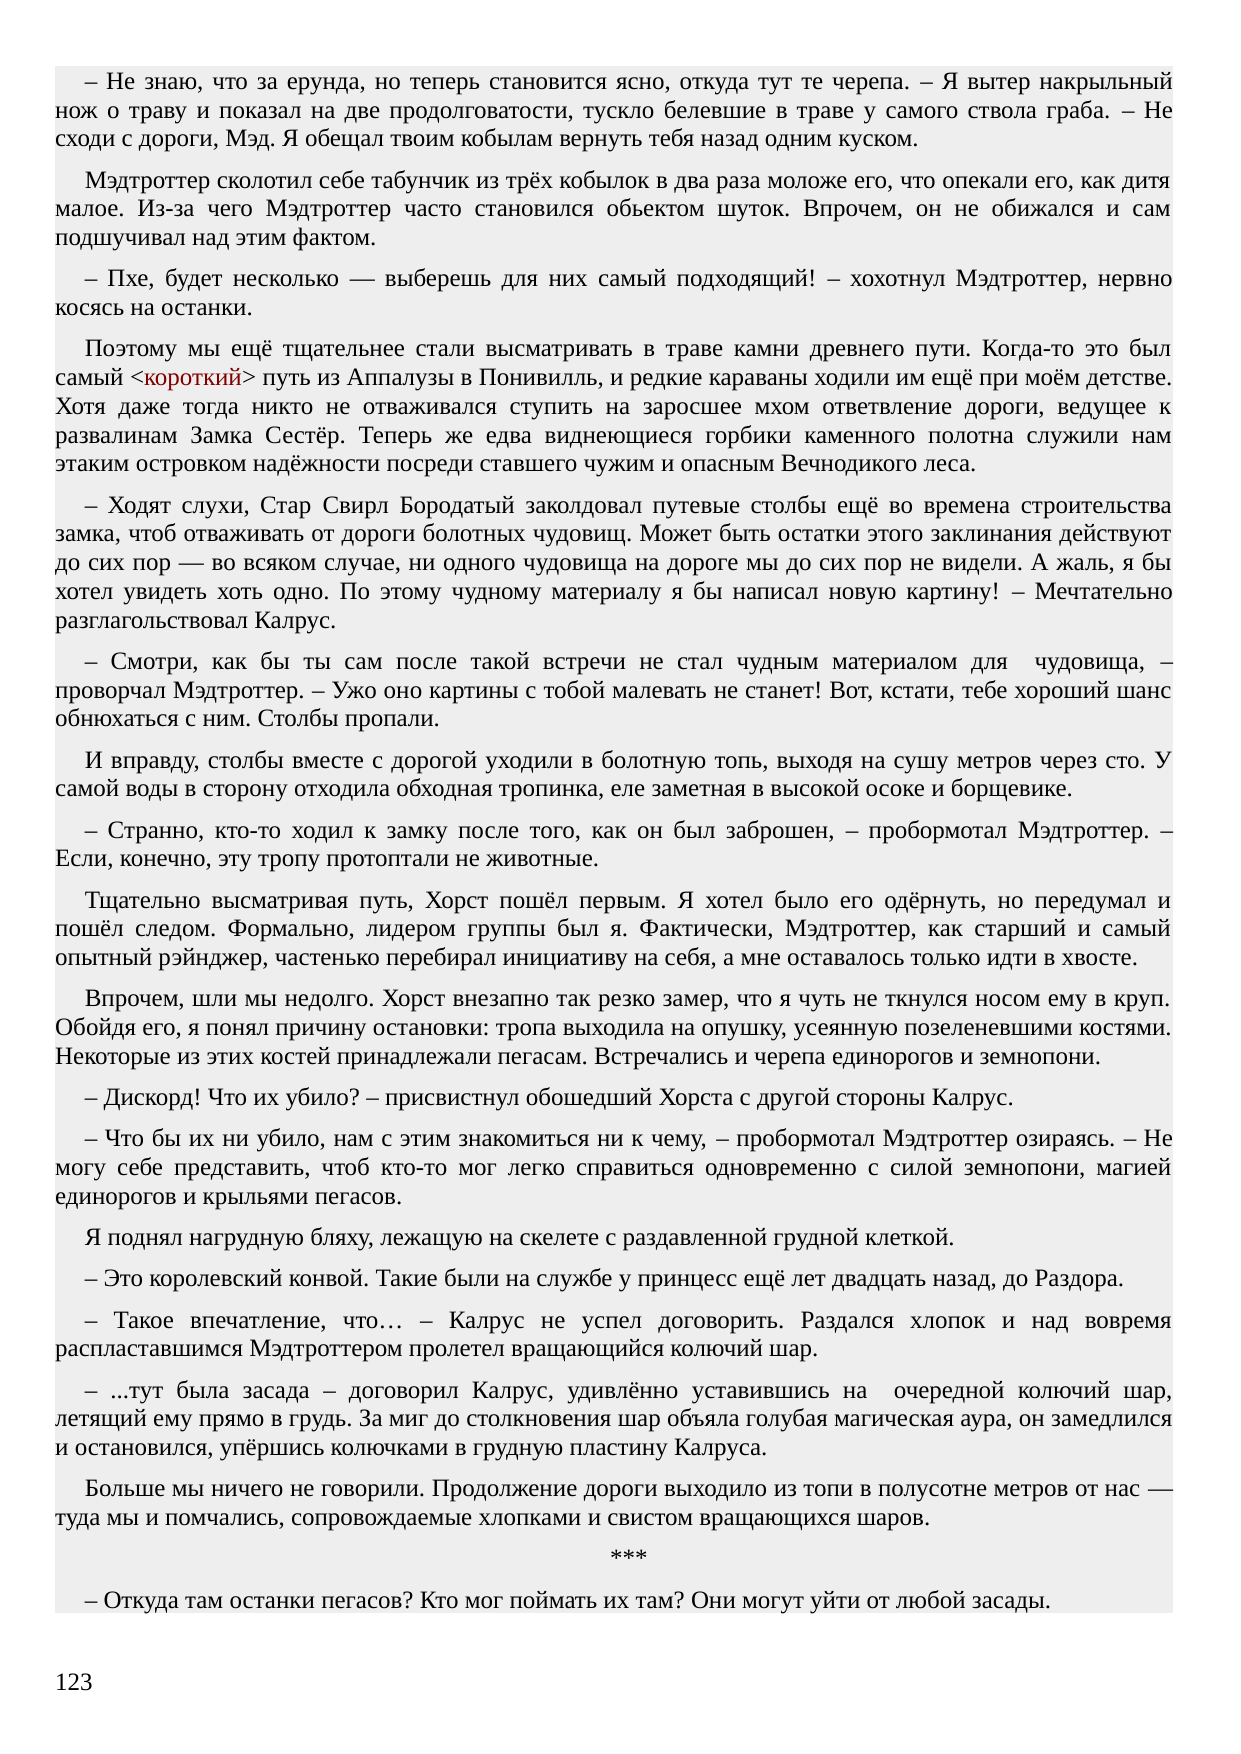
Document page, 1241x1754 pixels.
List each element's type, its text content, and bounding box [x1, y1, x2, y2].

text Я поднял нагрудную бляху, лежащую на скелете с раздавленной грудной клеткой. [55, 1222, 1173, 1251]
text – Не знаю, что за ерунда, но теперь становится ясно, откуда тут те черепа. – Я вытер накрыльный нож о траву и показал на две продолговатости, тускло белевшие в траве у самого ствола граба. – Не сходи с дороги, Мэд. Я обещал твоим кобылам вернуть тебя назад одним куском. [55, 66, 1173, 152]
text Больше мы ничего не говорили. Продолжение дороги выходило из топи в полусотне метров от нас — туда мы и помчались, сопровождаемые хлопками и свистом вращающихся шаров. [55, 1473, 1173, 1531]
text Впрочем, шли мы недолго. Хорст внезапно так резко замер, что я чуть не ткнулся носом ему в круп. Обойдя его, я понял причину остановки: тропа выходила на опушку, усеянную позеленевшими костями. Некоторые из этих костей принадлежали пегасам. Встречались и черепа единорогов и земнопони. [55, 983, 1173, 1070]
text – Ходят слухи, Стар Cвирл Бородатый заколдовал путевые столбы ещё во времена строительства замка, чтоб отваживать от дороги болотных чудовищ. Может быть остатки этого заклинания действуют до сих пор — во всяком случае, ни одного чудовища на дороге мы до сих пор не видели. А жаль, я бы хотел увидеть хоть одно. По этому чудному материалу я бы написал новую картину! – Мечтательно разглагольствовал Калрус. [55, 490, 1173, 633]
text – Смотри, как бы ты сам после такой встречи не стал чудным материалом для чудовища, – проворчал Мэдтроттер. – Ужо оно картины с тобой малевать не станет! Вот, кстати, тебе хороший шанс обнюхаться с ним. Столбы пропали. [55, 646, 1173, 732]
text – Откуда там останки пегасов? Кто мог поймать их там? Они могут уйти от любой засады. [55, 1585, 1173, 1613]
text И вправду, столбы вместе с дорогой уходили в болотную топь, выходя на сушу метров через сто. У самой воды в сторону отходила обходная тропинка, еле заметная в высокой осоке и борщевике. [55, 745, 1173, 802]
text Поэтому мы ещё тщательнее стали высматривать в траве камни древнего пути. Когда-то это был самый <короткий> путь из Аппалузы в Понивилль, и редкие караваны ходили им ещё при моём детстве. Хотя даже тогда никто не отваживался ступить на заросшее мхом ответвление дороги, ведущее к развалинам Замка Сестёр. Теперь же едва виднеющиеся горбики каменного полотна служили нам этаким островком надёжности посреди ставшего чужим и опасным Вечнодикого леса. [55, 333, 1173, 477]
text Тщательно высматривая путь, Хорст пошёл первым. Я хотел было его одёрнуть, но передумал и пошёл следом. Формально, лидером группы был я. Фактически, Мэдтроттер, как старший и самый опытный рэйнджер, частенько перебирал инициативу на себя, а мне оставалось только идти в хвосте. [55, 885, 1173, 971]
text – Что бы их ни убило, нам с этим знакомиться ни к чему, – пробормотал Мэдтроттер озираясь. – Не могу себе представить, чтоб кто-то мог легко справиться одновременно с силой земнопони, магией единорогов и крыльями пегасов. [55, 1123, 1173, 1210]
text – Странно, кто-то ходил к замку после того, как он был заброшен, – пробормотал Мэдтроттер. – Если, конечно, эту тропу протоптали не животные. [55, 815, 1173, 872]
text *** [55, 1543, 1173, 1572]
text – Такое впечатление, что… – Калрус не успел договорить. Раздался хлопок и над вовремя распластавшимся Мэдтроттером пролетел вращающийся колючий шар. [55, 1305, 1173, 1362]
text – Пхе, будет несколько — выберешь для них самый подходящий! – хохотнул Мэдтроттер, нервно косясь на останки. [55, 263, 1173, 321]
text – ...тут была засада – договорил Калрус, удивлённо уставившись на очередной колючий шар, летящий ему прямо в грудь. За миг до столкновения шар объяла голубая магическая аура, он замедлился и остановился, упёршись колючками в грудную пластину Калруса. [55, 1375, 1173, 1461]
text – Это королевский конвой. Такие были на службе у принцесс ещё лет двадцать назад, до Раздора. [55, 1263, 1173, 1292]
text – Дискорд! Что их убило? – присвистнул обошедший Хорста с другой стороны Калрус. [55, 1082, 1173, 1111]
text Мэдтроттер сколотил себе табунчик из трёх кобылок в два раза моложе его, что опекали его, как дитя малое. Из-за чего Мэдтроттер часто становился обьектом шуток. Впрочем, он не обижался и сам подшучивал над этим фактом. [55, 165, 1173, 251]
